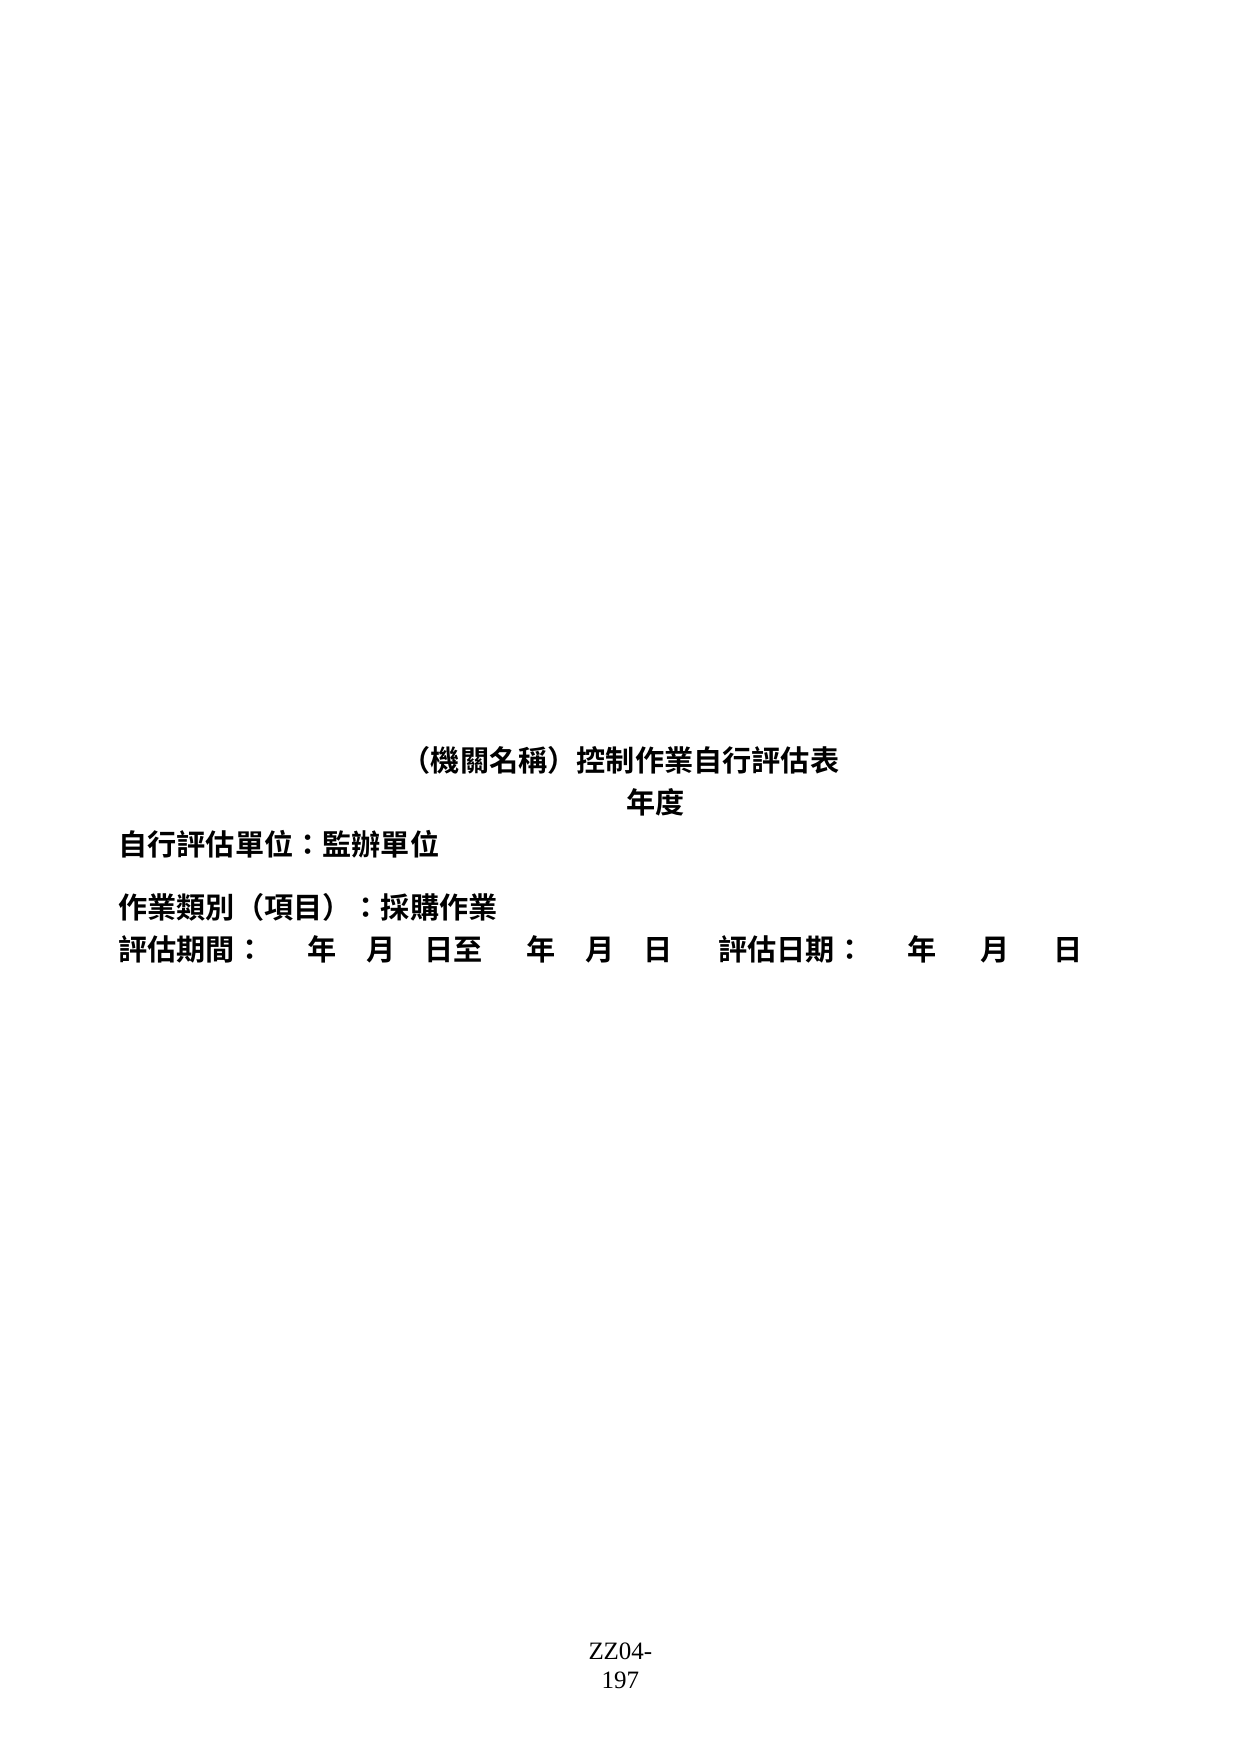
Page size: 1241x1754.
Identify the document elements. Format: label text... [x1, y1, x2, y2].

text 自行評估單位：監辦單位 [118, 822, 1122, 864]
text 作業類別（項目）：採購作業 [118, 864, 1122, 927]
text （機關名稱）控制作業自行評估表 [118, 737, 1122, 779]
text 年度 [118, 779, 1122, 822]
text 評估期間： 年 月 日至 年 月 日 評估日期： 年 月 日 [118, 927, 1122, 969]
